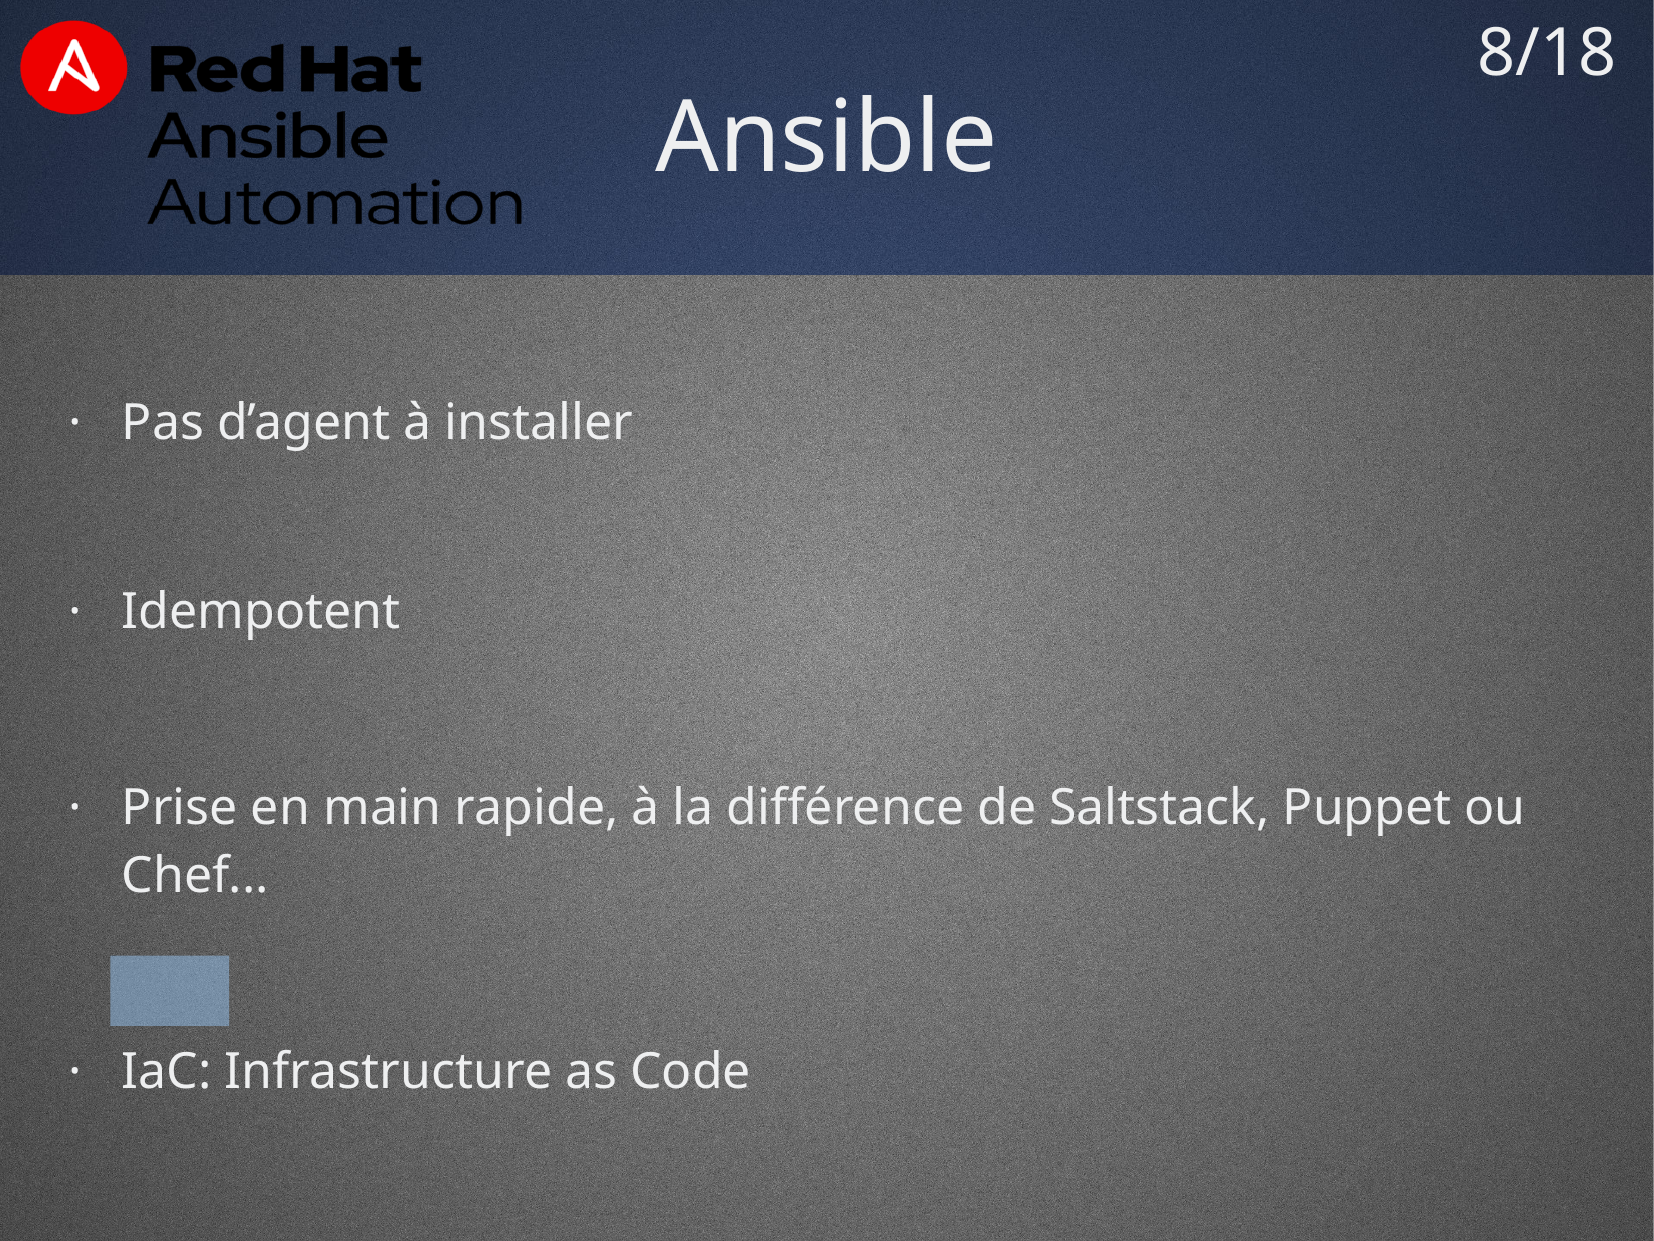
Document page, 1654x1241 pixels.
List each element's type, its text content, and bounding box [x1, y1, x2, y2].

text_box [110, 955, 230, 1026]
list Pas d’agent à installer Idempotent Prise en main rapide, à la différence de Saltstack, Puppet ou Chef... IaC: Infrastructure as Code [51, 385, 1528, 1063]
title Ansible [532, 29, 1565, 237]
list 8/18 [1371, 4, 1652, 83]
picture [0, 0, 1654, 1241]
